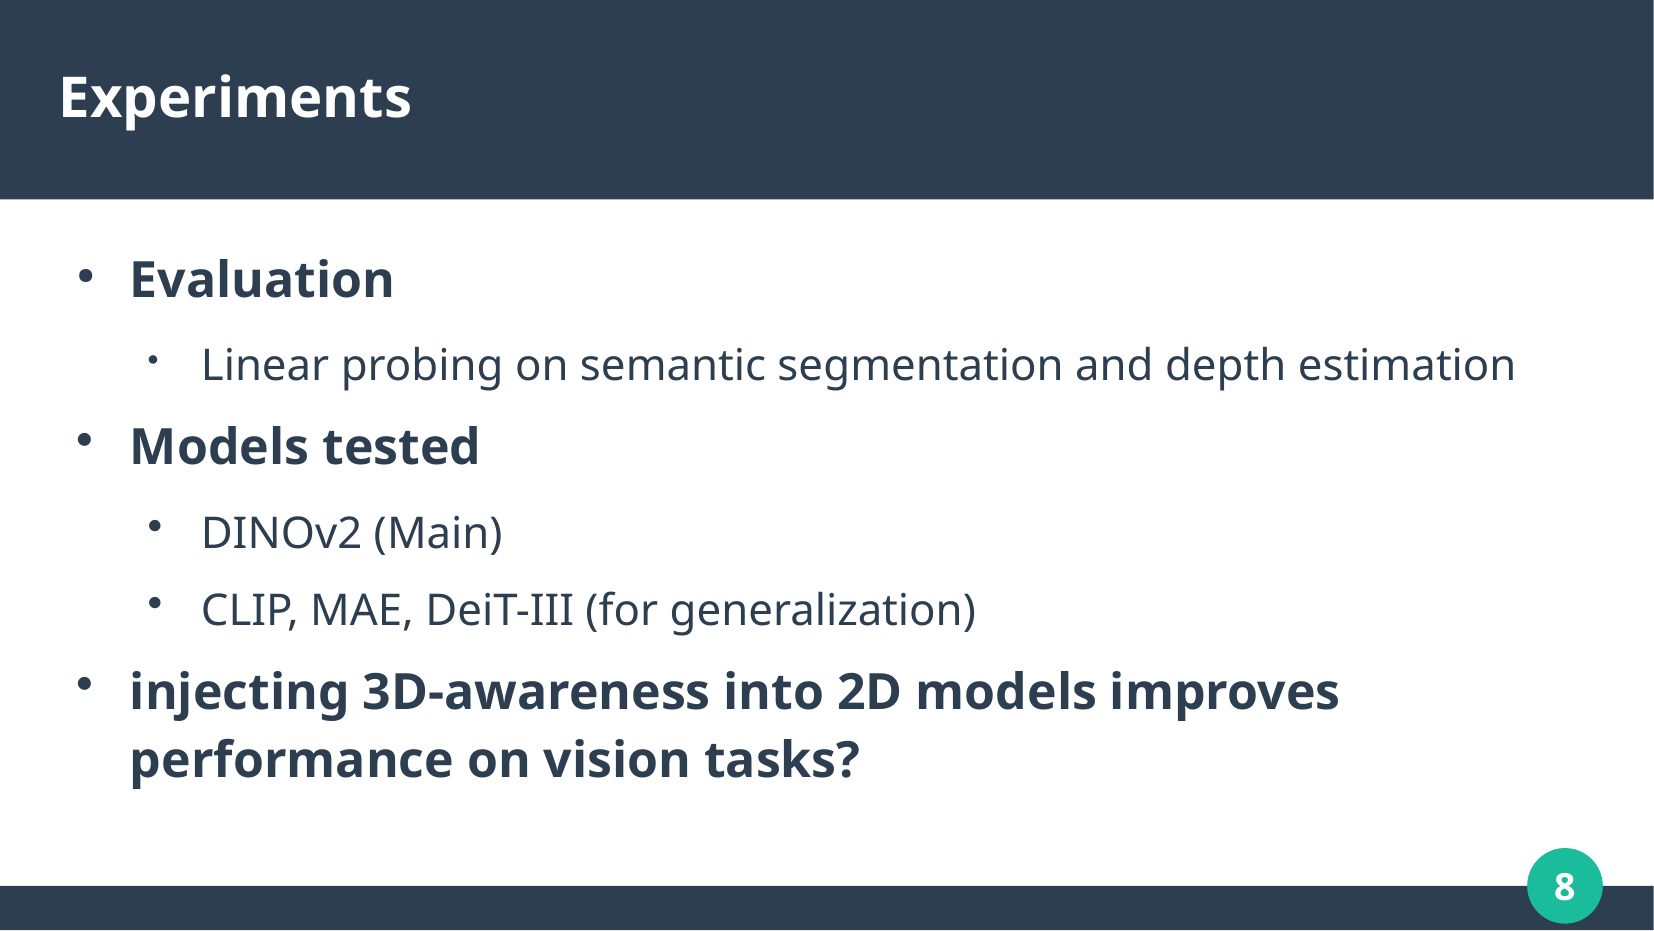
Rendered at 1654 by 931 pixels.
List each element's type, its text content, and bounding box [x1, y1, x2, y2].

list Evaluation Linear probing on semantic segmentation and depth estimation Models tested DINOv2 (Main) CLIP, MAE, DeiT-III (for generalization) injecting 3D-awareness into 2D models improves performance on vision tasks? [59, 243, 1595, 864]
title Experiments [59, 37, 1595, 155]
